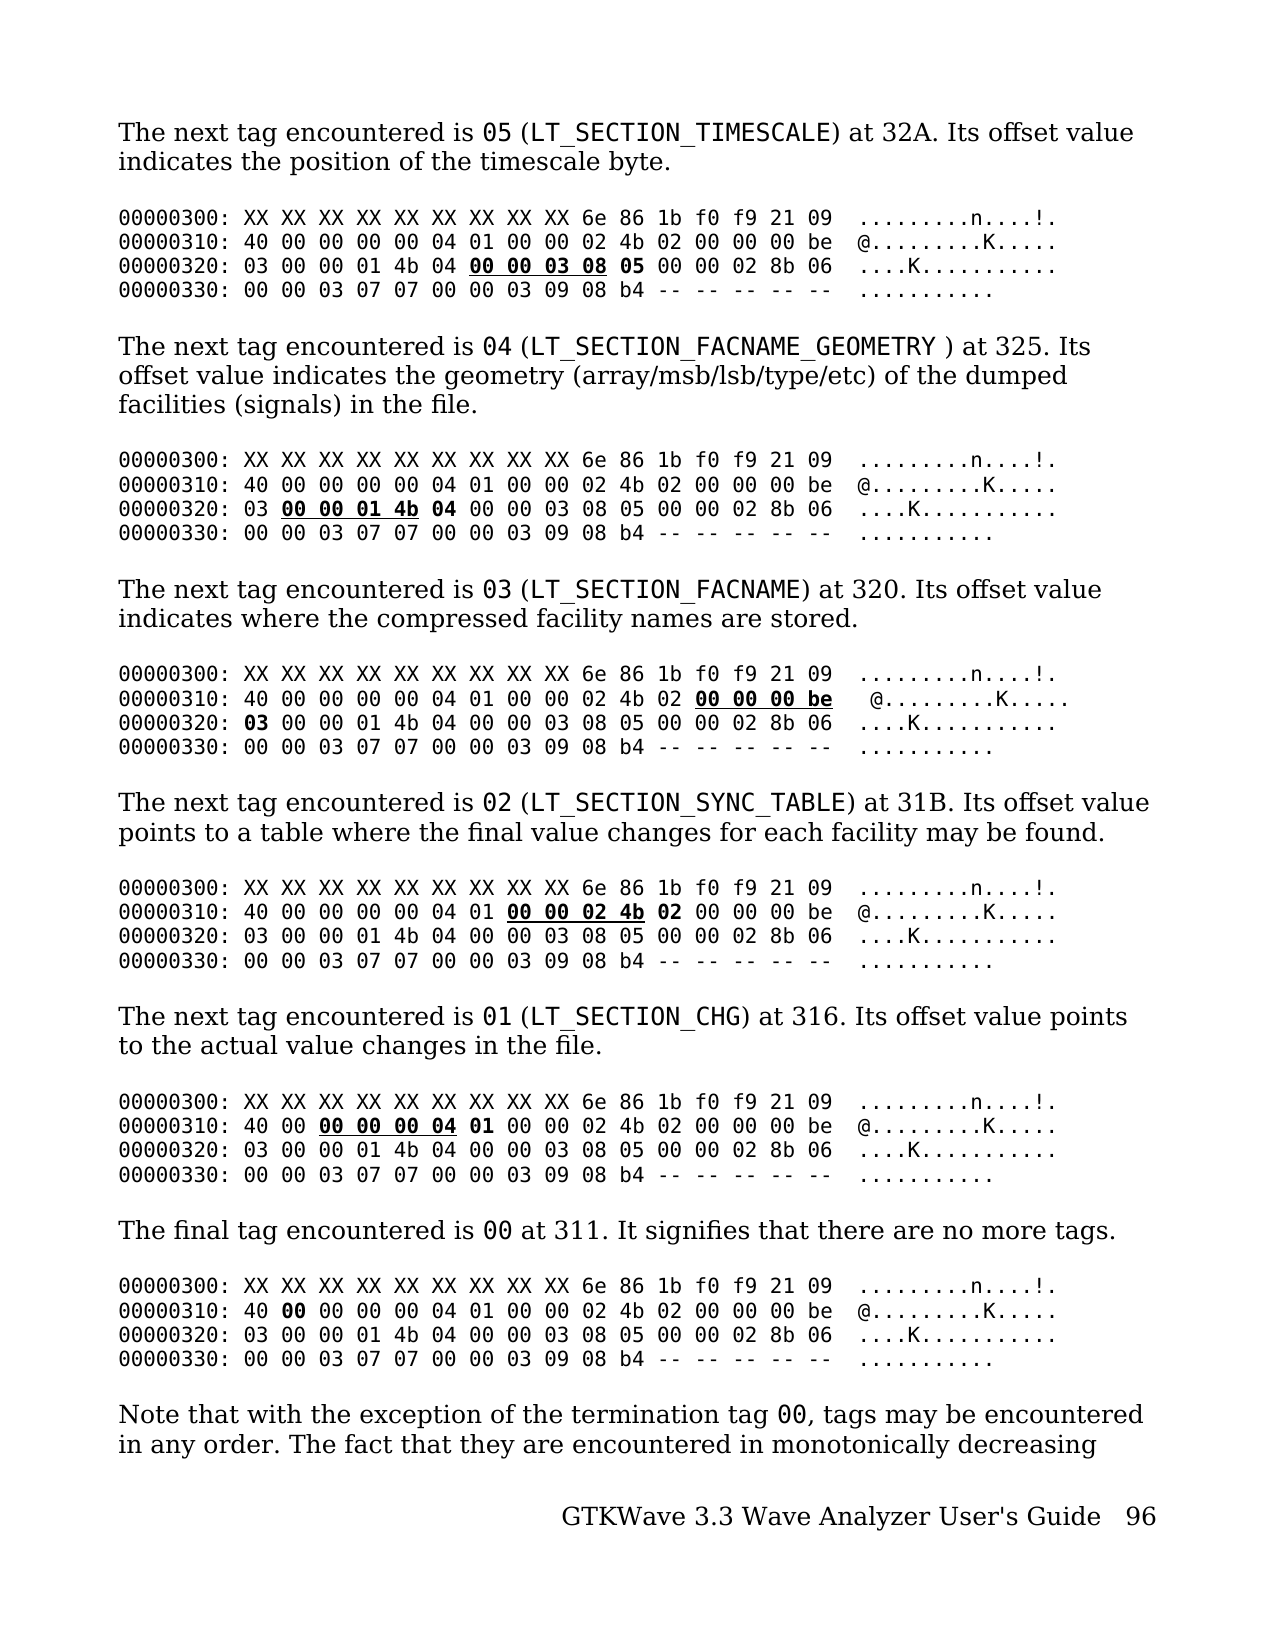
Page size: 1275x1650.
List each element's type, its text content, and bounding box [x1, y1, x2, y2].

text The next tag encountered is 05 (LT_SECTION_TIMESCALE) at 32A. Its offset value indicates the position of the timescale byte. 00000300: XX XX XX XX XX XX XX XX XX 6e 86 1b f0 f9 21 09 .........n....!. 00000310: 40 00 00 00 00 04 01 00 00 02 4b 02 00 00 00 be @.........K..... 00000320: 03 00 00 01 4b 04 00 00 03 08 05 00 00 02 8b 06 ....K........... 00000330: 00 00 03 07 07 00 00 03 09 08 b4 -- -- -- -- -- ........... The next tag encountered is 04 (LT_SECTION_FACNAME_GEOMETRY ) at 325. Its offset value indicates the geometry (array/msb/lsb/type/etc) of the dumped facilities (signals) in the file. 00000300: XX XX XX XX XX XX XX XX XX 6e 86 1b f0 f9 21 09 .........n....!. 00000310: 40 00 00 00 00 04 01 00 00 02 4b 02 00 00 00 be @.........K..... 00000320: 03 00 00 01 4b 04 00 00 03 08 05 00 00 02 8b 06 ....K........... 00000330: 00 00 03 07 07 00 00 03 09 08 b4 -- -- -- -- -- ........... The next tag encountered is 03 (LT_SECTION_FACNAME) at 320. Its offset value indicates where the compressed facility names are stored. 00000300: XX XX XX XX XX XX XX XX XX 6e 86 1b f0 f9 21 09 .........n....!. 00000310: 40 00 00 00 00 04 01 00 00 02 4b 02 00 00 00 be @.........K..... 00000320: 03 00 00 01 4b 04 00 00 03 08 05 00 00 02 8b 06 ....K........... 00000330: 00 00 03 07 07 00 00 03 09 08 b4 -- -- -- -- -- ........... The next tag encountered is 02 (LT_SECTION_SYNC_TABLE) at 31B. Its offset value points to a table where the final value changes for each facility may be found. 00000300: XX XX XX XX XX XX XX XX XX 6e 86 1b f0 f9 21 09 .........n....!. 00000310: 40 00 00 00 00 04 01 00 00 02 4b 02 00 00 00 be @.........K..... 00000320: 03 00 00 01 4b 04 00 00 03 08 05 00 00 02 8b 06 ....K........... 00000330: 00 00 03 07 07 00 00 03 09 08 b4 -- -- -- -- -- ........... The next tag encountered is 01 (LT_SECTION_CHG) at 316. Its offset value points to the actual value changes in the file. 00000300: XX XX XX XX XX XX XX XX XX 6e 86 1b f0 f9 21 09 .........n....!. 00000310: 40 00 00 00 00 04 01 00 00 02 4b 02 00 00 00 be @.........K..... 00000320: 03 00 00 01 4b 04 00 00 03 08 05 00 00 02 8b 06 ....K........... 00000330: 00 00 03 07 07 00 00 03 09 08 b4 -- -- -- -- -- ........... The final tag encountered is 00 at 311. It signifies that there are no more tags. 00000300: XX XX XX XX XX XX XX XX XX 6e 86 1b f0 f9 21 09 .........n....!. 00000310: 40 00 00 00 00 04 01 00 00 02 4b 02 00 00 00 be @.........K..... 00000320: 03 00 00 01 4b 04 00 00 03 08 05 00 00 02 8b 06 ....K........... 00000330: 00 00 03 07 07 00 00 03 09 08 b4 -- -- -- -- -- ........... Note that with the exception of the termination tag 00, tags may be encountered in any order. The fact that they are encountered in monotonically decreasing [118, 118, 1157, 1459]
